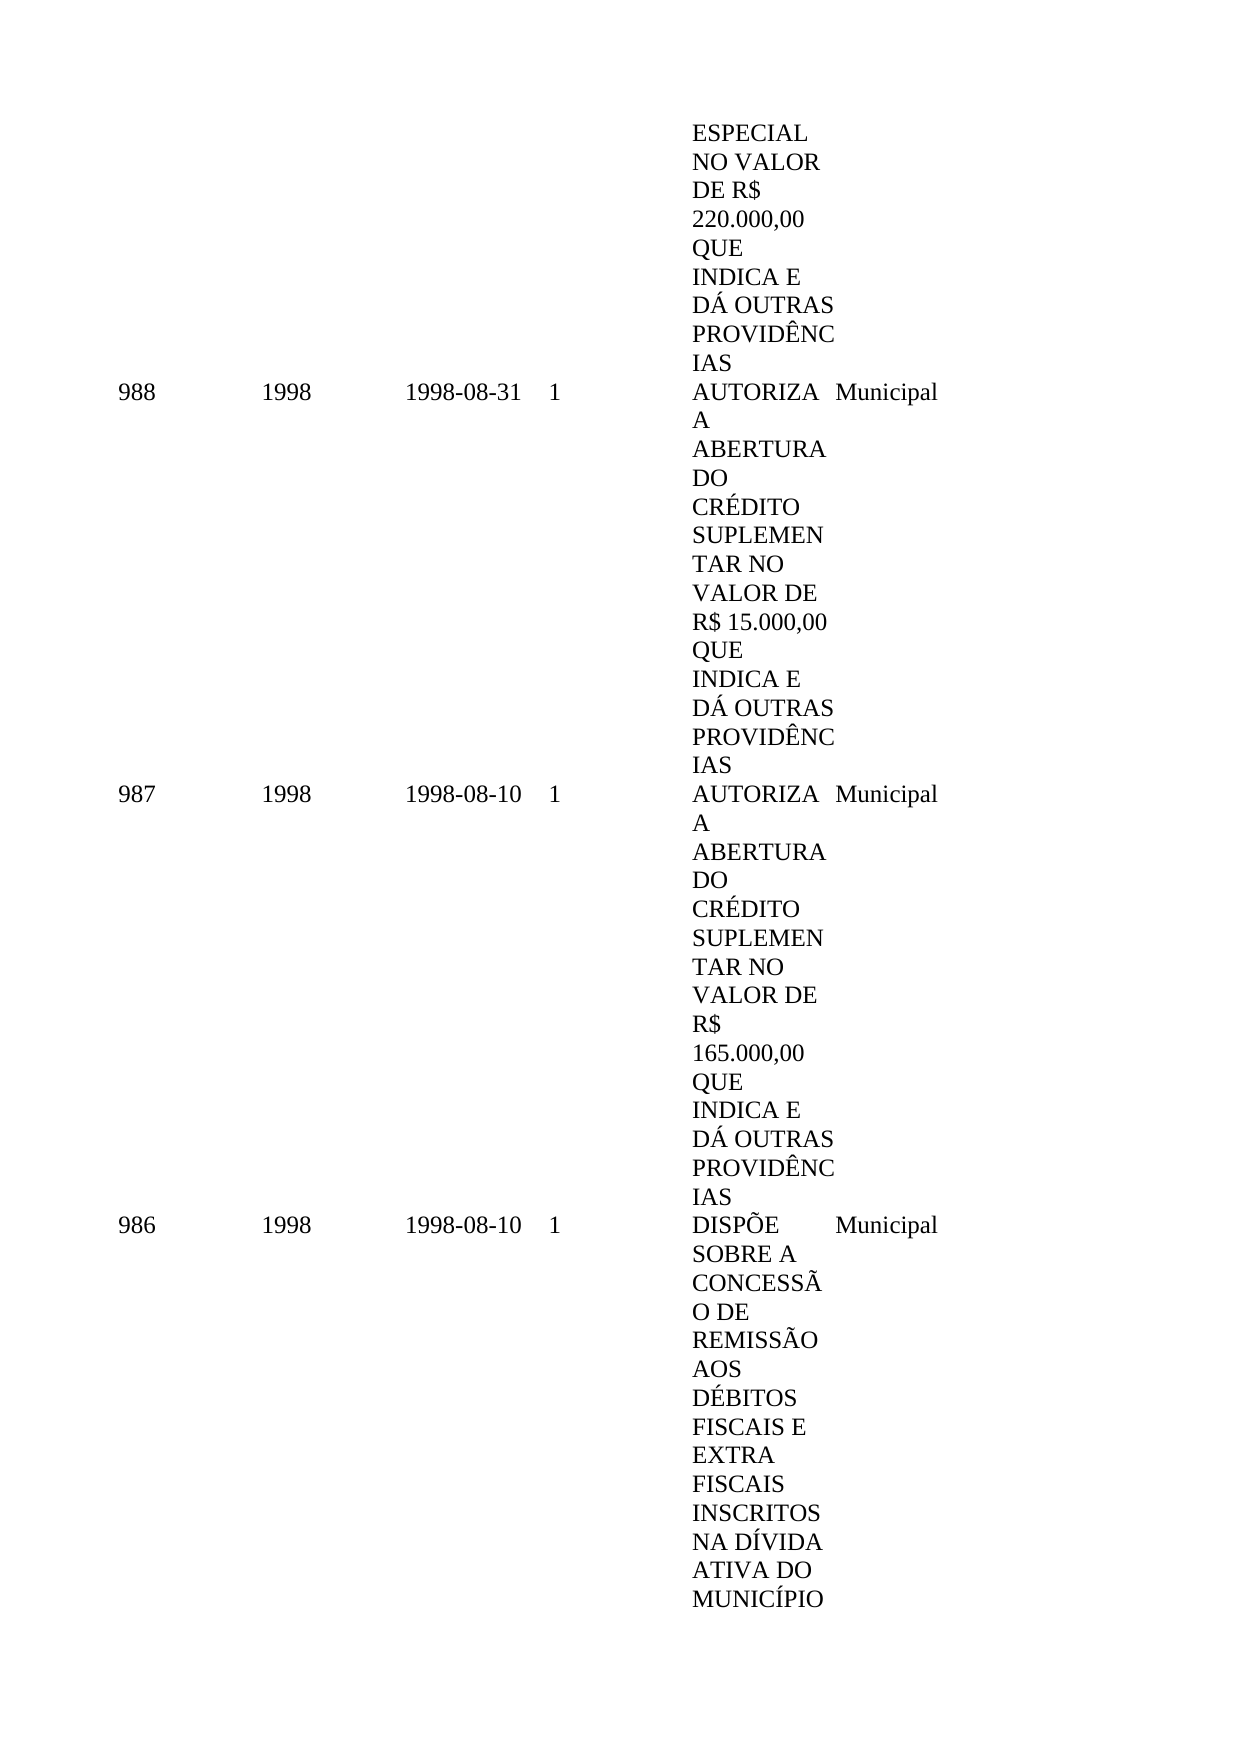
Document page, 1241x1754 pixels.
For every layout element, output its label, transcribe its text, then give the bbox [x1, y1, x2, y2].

table_cell 1998-08-10 [405, 779, 548, 1211]
table_cell 1998 [261, 779, 405, 1211]
table_cell AUTORIZA A ABERTURA DO CRÉDITO SUPLEMENTAR NO VALOR DE R$ 15.000,00 QUE INDICA E DÁ OUTRAS PROVIDÊNCIAS [692, 377, 835, 779]
table_cell [979, 779, 1122, 1211]
table_cell 987 [118, 779, 261, 1211]
table_cell 1998 [261, 1211, 405, 1613]
table_cell Municipal [835, 1211, 979, 1613]
table_cell DISPÕE SOBRE A CONCESSÃO DE REMISSÃO AOS DÉBITOS FISCAIS E EXTRA FISCAIS INSCRITOS NA DÍVIDA ATIVA DO MUNICÍPIO [692, 1211, 835, 1613]
table_cell [979, 118, 1122, 377]
table_cell [979, 377, 1122, 779]
table_cell 1 [548, 779, 692, 1211]
table_cell [405, 118, 548, 377]
table_cell ESPECIAL NO VALOR DE R$ 220.000,00 QUE INDICA E DÁ OUTRAS PROVIDÊNCIAS [692, 118, 835, 377]
table_cell Municipal [835, 377, 979, 779]
table_cell 1 [548, 377, 692, 779]
table_cell 986 [118, 1211, 261, 1613]
table_cell [979, 1211, 1122, 1613]
table_cell [261, 118, 405, 377]
table_cell AUTORIZA A ABERTURA DO CRÉDITO SUPLEMENTAR NO VALOR DE R$ 165.000,00 QUE INDICA E DÁ OUTRAS PROVIDÊNCIAS [692, 779, 835, 1211]
table_cell 1998-08-31 [405, 377, 548, 779]
table_cell Municipal [835, 779, 979, 1211]
table_cell [118, 118, 261, 377]
table_cell [835, 118, 979, 377]
table_cell 988 [118, 377, 261, 779]
table_cell 1998 [261, 377, 405, 779]
table_cell 1 [548, 1211, 692, 1613]
table_cell [548, 118, 692, 377]
table_cell 1998-08-10 [405, 1211, 548, 1613]
